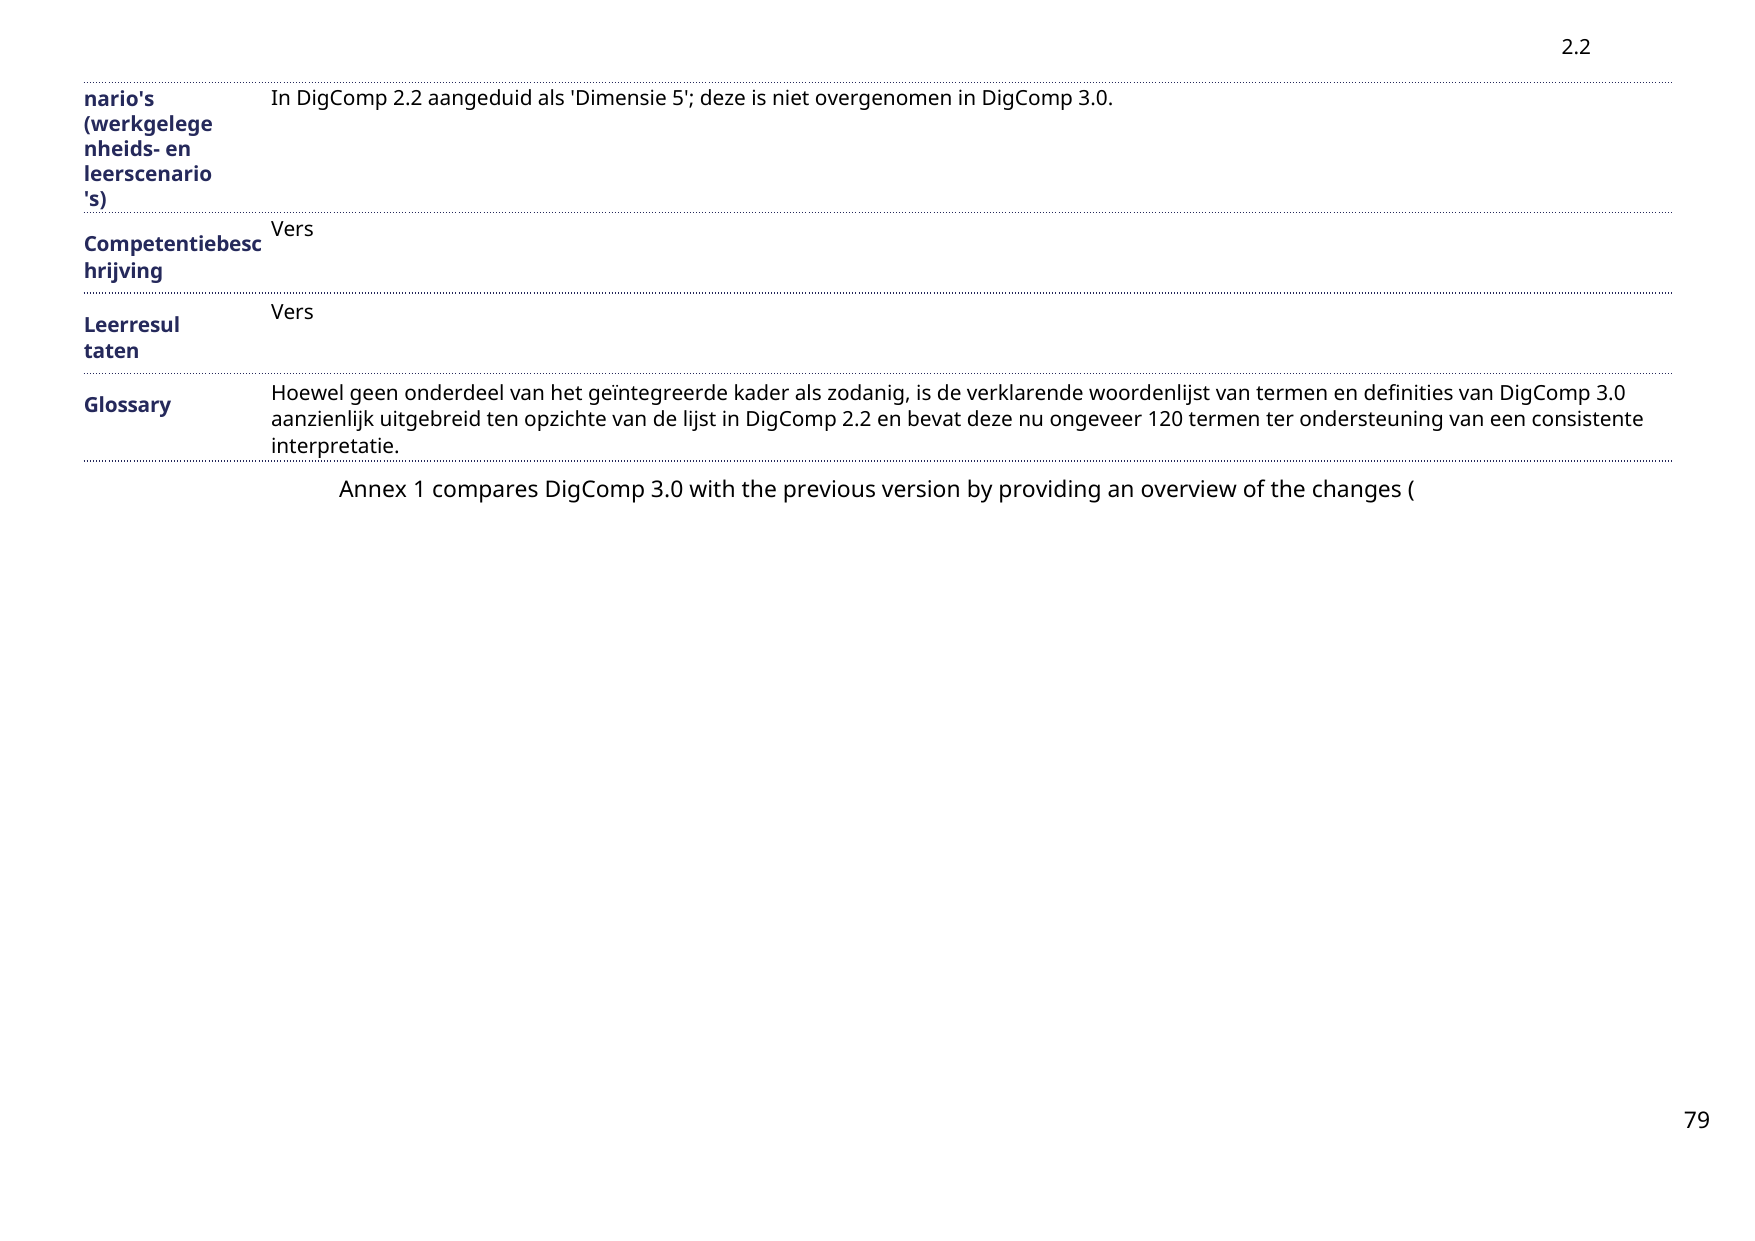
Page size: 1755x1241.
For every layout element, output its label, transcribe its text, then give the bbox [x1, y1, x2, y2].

table_cell In DigComp 2.2 aangeduid als 'Dimensie 5'; deze is niet overgenomen in DigComp 3.0. [263, 82, 1672, 211]
table_cell Hoewel geen onderdeel van het geïntegreerde kader als zodanig, is de verklarende woordenlijst van termen en definities van DigComp 3.0 aanzienlijk uitgebreid ten opzichte van de lijst in DigComp 2.2 en bevat deze nu ongeveer 120 termen ter ondersteuning van een consistente interpretatie. [263, 373, 1672, 460]
table_cell Leerresultaten [84, 292, 262, 373]
table_cell Competentiebeschrijving [84, 211, 262, 292]
table_cell nario's (werkgelegenheids- en leerscenario's) [84, 82, 262, 211]
table_cell Glossary [84, 373, 262, 460]
table_cell Vers [263, 292, 1672, 373]
table_cell Vers [263, 211, 1672, 292]
text Annex 1 compares DigComp 3.0 with the previous version by providing an overview of the changes ( [274, 473, 1480, 504]
